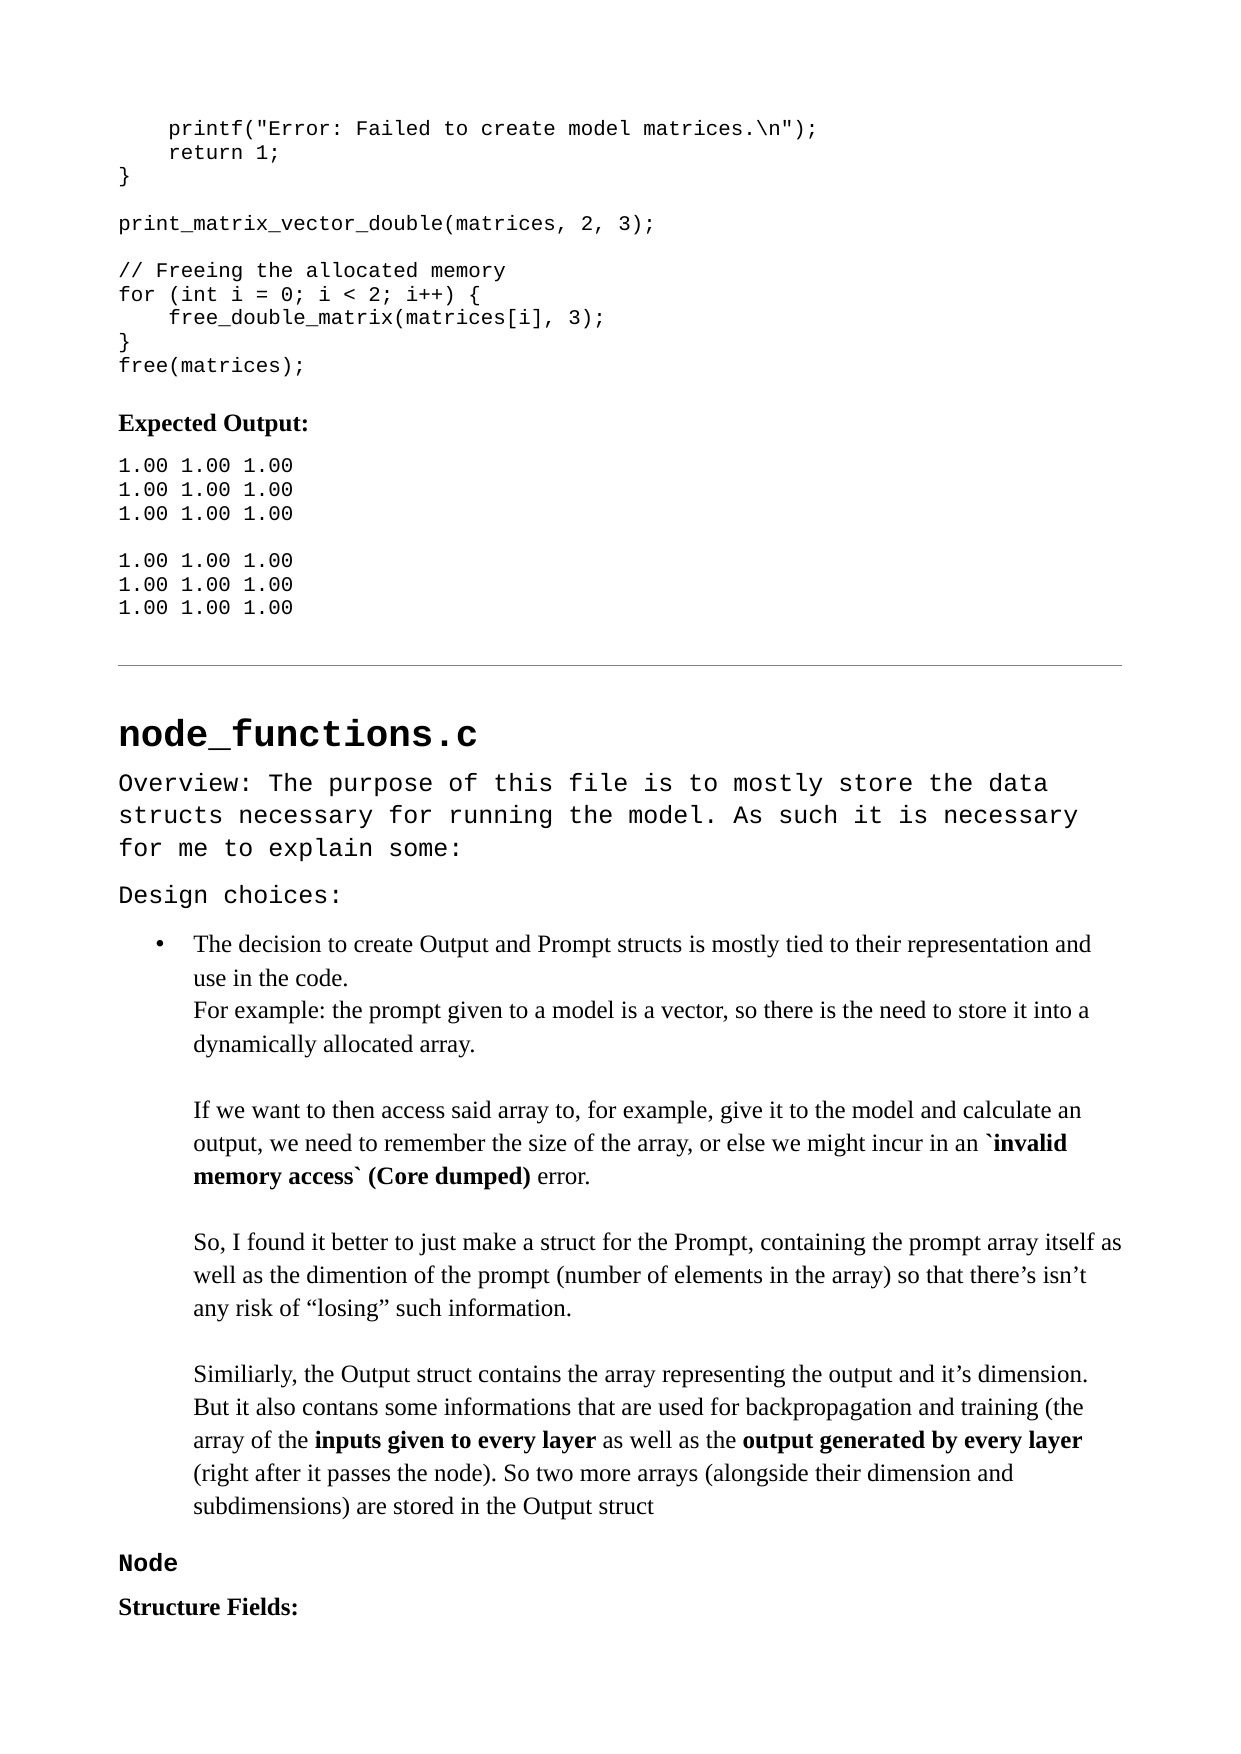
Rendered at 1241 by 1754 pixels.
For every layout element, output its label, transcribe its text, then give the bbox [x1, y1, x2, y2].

text Expected Output: [118, 408, 1122, 436]
text // Freeing the allocated memory [118, 260, 1122, 284]
text } [118, 331, 1122, 354]
text 1.00 1.00 1.00 [118, 597, 1122, 621]
text } [118, 165, 1122, 189]
text 1.00 1.00 1.00 [118, 455, 1122, 479]
text return 1; [118, 142, 1122, 165]
subtitle node_functions.c [118, 715, 1122, 758]
text for (int i = 0; i < 2; i++) { [118, 284, 1122, 307]
text free_double_matrix(matrices[i], 3); [118, 307, 1122, 331]
text printf("Error: Failed to create model matrices.\n"); [118, 118, 1122, 142]
text 1.00 1.00 1.00 [118, 503, 1122, 526]
text Overview: The purpose of this file is to mostly store the data structs necessary for running the model. As such it is necessary for me to explain some: [118, 770, 1122, 864]
text 1.00 1.00 1.00 [118, 573, 1122, 597]
text free(matrices); [118, 354, 1122, 378]
text 1.00 1.00 1.00 [118, 479, 1122, 503]
text print_matrix_vector_double(matrices, 2, 3); [118, 213, 1122, 236]
text Structure Fields: [118, 1592, 1122, 1621]
subtitle Node [118, 1551, 1122, 1579]
list The decision to create Output and Prompt structs is mostly tied to their representation and use in the code. For example: the prompt given to a model is a vector, so there is the need to store it into a dynamically allocated array. If we want to then access said array to, for example, give it to the model and calculate an output, we need to remember the size of the array, or else we might incur in an `invalid memory access` (Core dumped) error. So, I found it better to just make a struct for the Prompt, containing the prompt array itself as well as the dimention of the prompt (number of elements in the array) so that there’s isn’t any risk of “losing” such information. Similiarly, the Output struct contains the array representing the output and it’s dimension. But it also contans some informations that are used for backpropagation and training (the array of the inputs given to every layer as well as the output generated by every layer (right after it passes the node). So two more arrays (alongside their dimension and subdimensions) are stored in the Output struct [156, 929, 1122, 1520]
text Design choices: [118, 882, 1122, 911]
text 1.00 1.00 1.00 [118, 550, 1122, 573]
